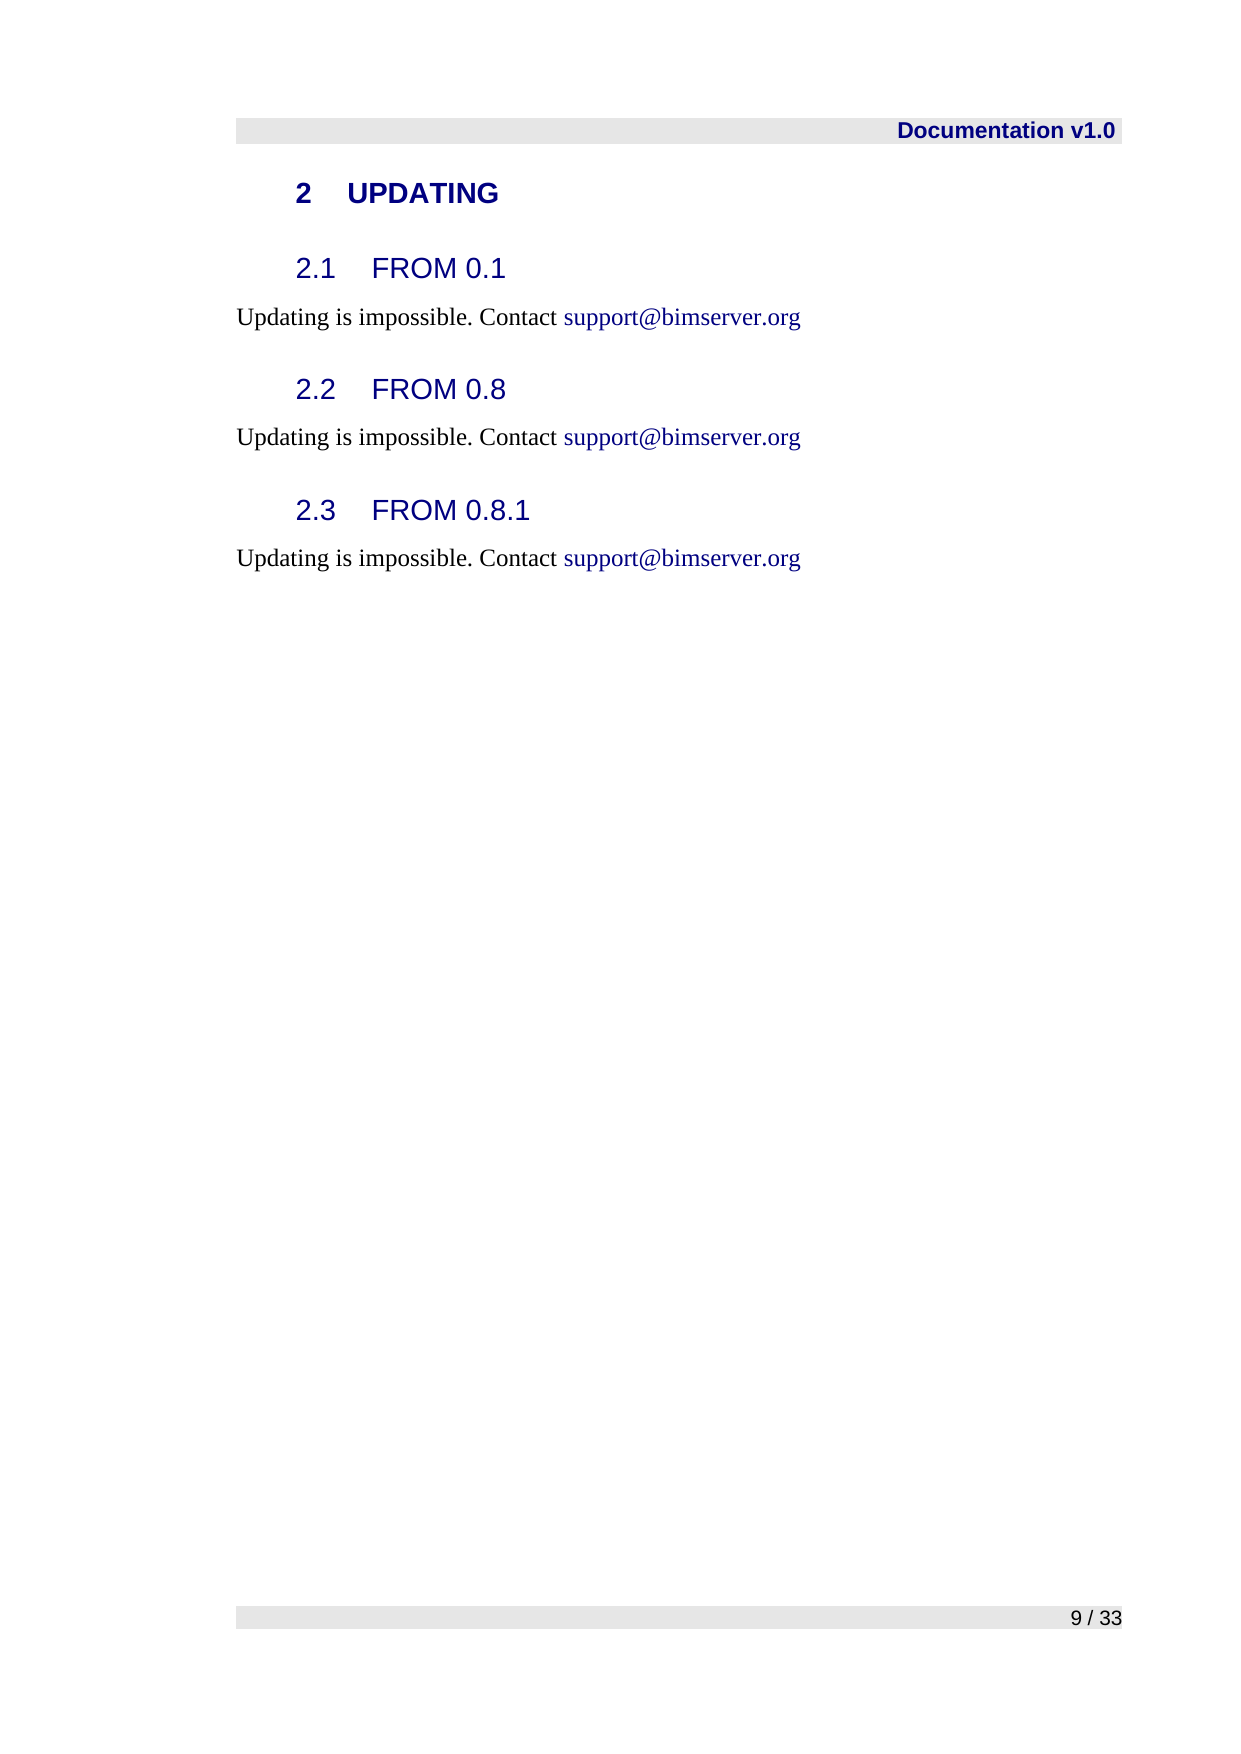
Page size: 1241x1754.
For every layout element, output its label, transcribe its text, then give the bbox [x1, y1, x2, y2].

subtitle From 0.1 [236, 252, 1122, 285]
subtitle from 0.8 [236, 373, 1122, 406]
text Updating is impossible. Contact support@bimserver.org [236, 423, 1122, 451]
text Updating is impossible. Contact support@bimserver.org [236, 303, 1122, 330]
subtitle from 0.8.1 [236, 493, 1122, 526]
text Updating is impossible. Contact support@bimserver.org [236, 544, 1122, 572]
subtitle Updating [236, 177, 1122, 210]
